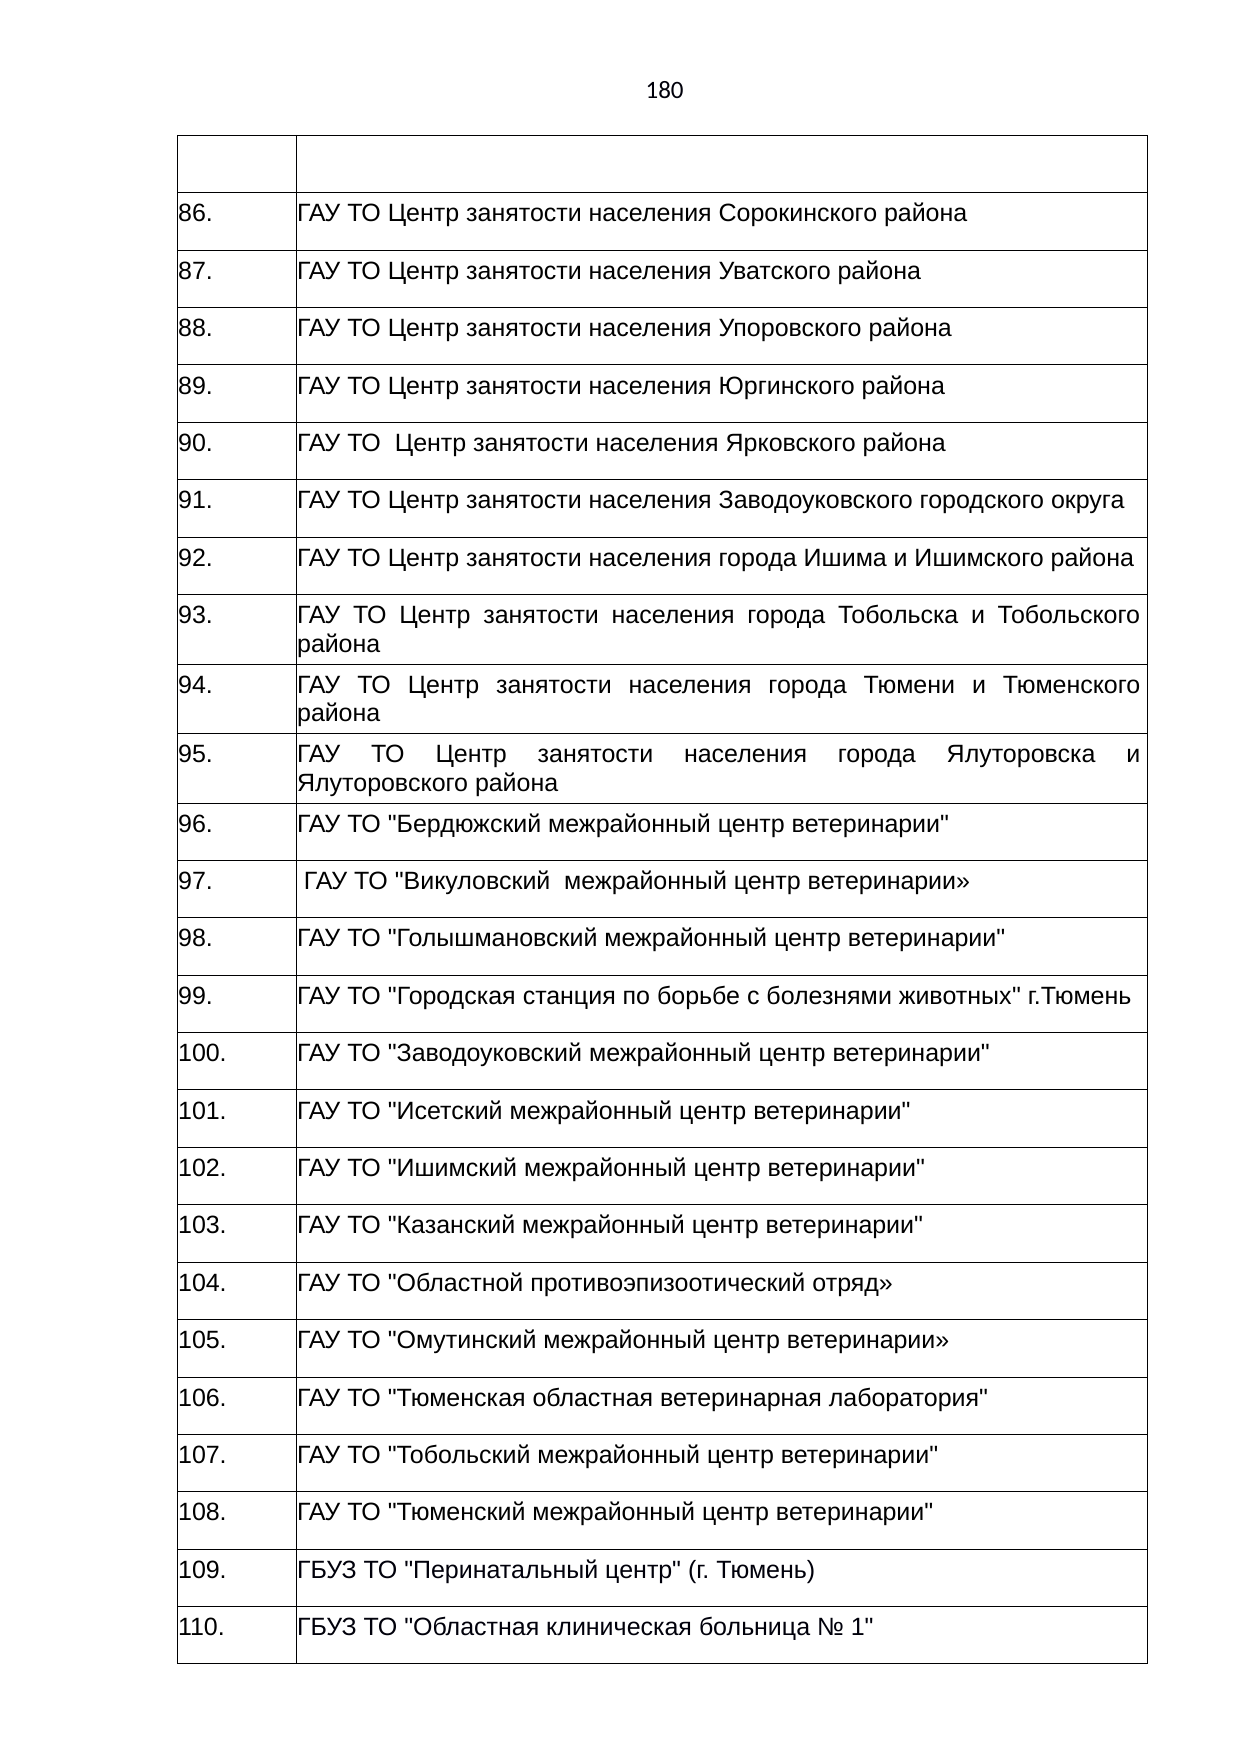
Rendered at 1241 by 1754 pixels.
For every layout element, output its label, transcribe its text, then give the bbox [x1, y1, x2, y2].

table_cell 99. [178, 976, 296, 1032]
table_cell 109. [178, 1550, 296, 1606]
table_cell [178, 136, 296, 192]
table_cell 100. [178, 1033, 296, 1089]
table_cell 94. [178, 665, 296, 733]
table_cell ГАУ ТО Центр занятости населения города Тобольска и Тобольского района [297, 595, 1147, 663]
table_cell ГАУ ТО "Городская станция по борьбе с болезнями животных" г.Тюмень [297, 976, 1147, 1032]
table_cell ГАУ ТО "Викуловский межрайонный центр ветеринарии» [297, 861, 1147, 917]
table_cell ГАУ ТО "Омутинский межрайонный центр ветеринарии» [297, 1320, 1147, 1376]
table_cell ГАУ ТО Центр занятости населения города Ялуторовска и Ялуторовского района [297, 734, 1147, 802]
table_cell 103. [178, 1205, 296, 1262]
table_cell ГАУ ТО "Заводоуковский межрайонный центр ветеринарии" [297, 1033, 1147, 1089]
table_cell 105. [178, 1320, 296, 1376]
table_cell ГАУ ТО Центр занятости населения Заводоуковского городского округа [297, 480, 1147, 537]
table_cell ГБУЗ ТО "Перинатальный центр" (г. Тюмень) [297, 1550, 1147, 1606]
table_cell 93. [178, 595, 296, 663]
table_cell 104. [178, 1263, 296, 1319]
table_cell ГАУ ТО Центр занятости населения Юргинского района [297, 365, 1147, 422]
table_cell ГАУ ТО Центр занятости населения города Тюмени и Тюменского района [297, 665, 1147, 733]
table_cell 106. [178, 1378, 296, 1434]
table_cell 86. [178, 193, 296, 249]
table_cell ГАУ ТО "Исетский межрайонный центр ветеринарии" [297, 1090, 1147, 1147]
table_cell 110. [178, 1607, 296, 1663]
table_cell 97. [178, 861, 296, 917]
table_cell 96. [178, 804, 296, 860]
table_cell ГАУ ТО "Бердюжский межрайонный центр ветеринарии" [297, 804, 1147, 860]
table_cell ГАУ ТО "Ишимский межрайонный центр ветеринарии" [297, 1148, 1147, 1204]
table_cell 95. [178, 734, 296, 802]
table_cell 90. [178, 423, 296, 479]
table_cell ГАУ ТО "Тюменская областная ветеринарная лаборатория" [297, 1378, 1147, 1434]
table_cell ГАУ ТО Центр занятости населения города Ишима и Ишимского района [297, 538, 1147, 594]
table_cell ГАУ ТО Центр занятости населения Уватского района [297, 251, 1147, 307]
table_cell 91. [178, 480, 296, 537]
table_cell 107. [178, 1435, 296, 1491]
table_cell ГАУ ТО "Областной противоэпизоотический отряд» [297, 1263, 1147, 1319]
table_cell 102. [178, 1148, 296, 1204]
table_cell ГАУ ТО "Казанский межрайонный центр ветеринарии" [297, 1205, 1147, 1262]
table_cell 98. [178, 918, 296, 974]
table_cell ГБУЗ ТО "Областная клиническая больница № 1" [297, 1607, 1147, 1663]
table_cell 92. [178, 538, 296, 594]
table_cell ГАУ ТО "Тюменский межрайонный центр ветеринарии" [297, 1492, 1147, 1548]
table_cell ГАУ ТО Центр занятости населения Упоровского района [297, 308, 1147, 364]
table_cell 108. [178, 1492, 296, 1548]
table_cell 101. [178, 1090, 296, 1147]
table_cell ГАУ ТО Центр занятости населения Сорокинского района [297, 193, 1147, 249]
table_cell ГАУ ТО Центр занятости населения Ярковского района [297, 423, 1147, 479]
table_cell ГАУ ТО "Тобольский межрайонный центр ветеринарии" [297, 1435, 1147, 1491]
table_cell 88. [178, 308, 296, 364]
table_cell 87. [178, 251, 296, 307]
table_cell 89. [178, 365, 296, 422]
table_cell [297, 136, 1147, 192]
table_cell ГАУ ТО "Голышмановский межрайонный центр ветеринарии" [297, 918, 1147, 974]
